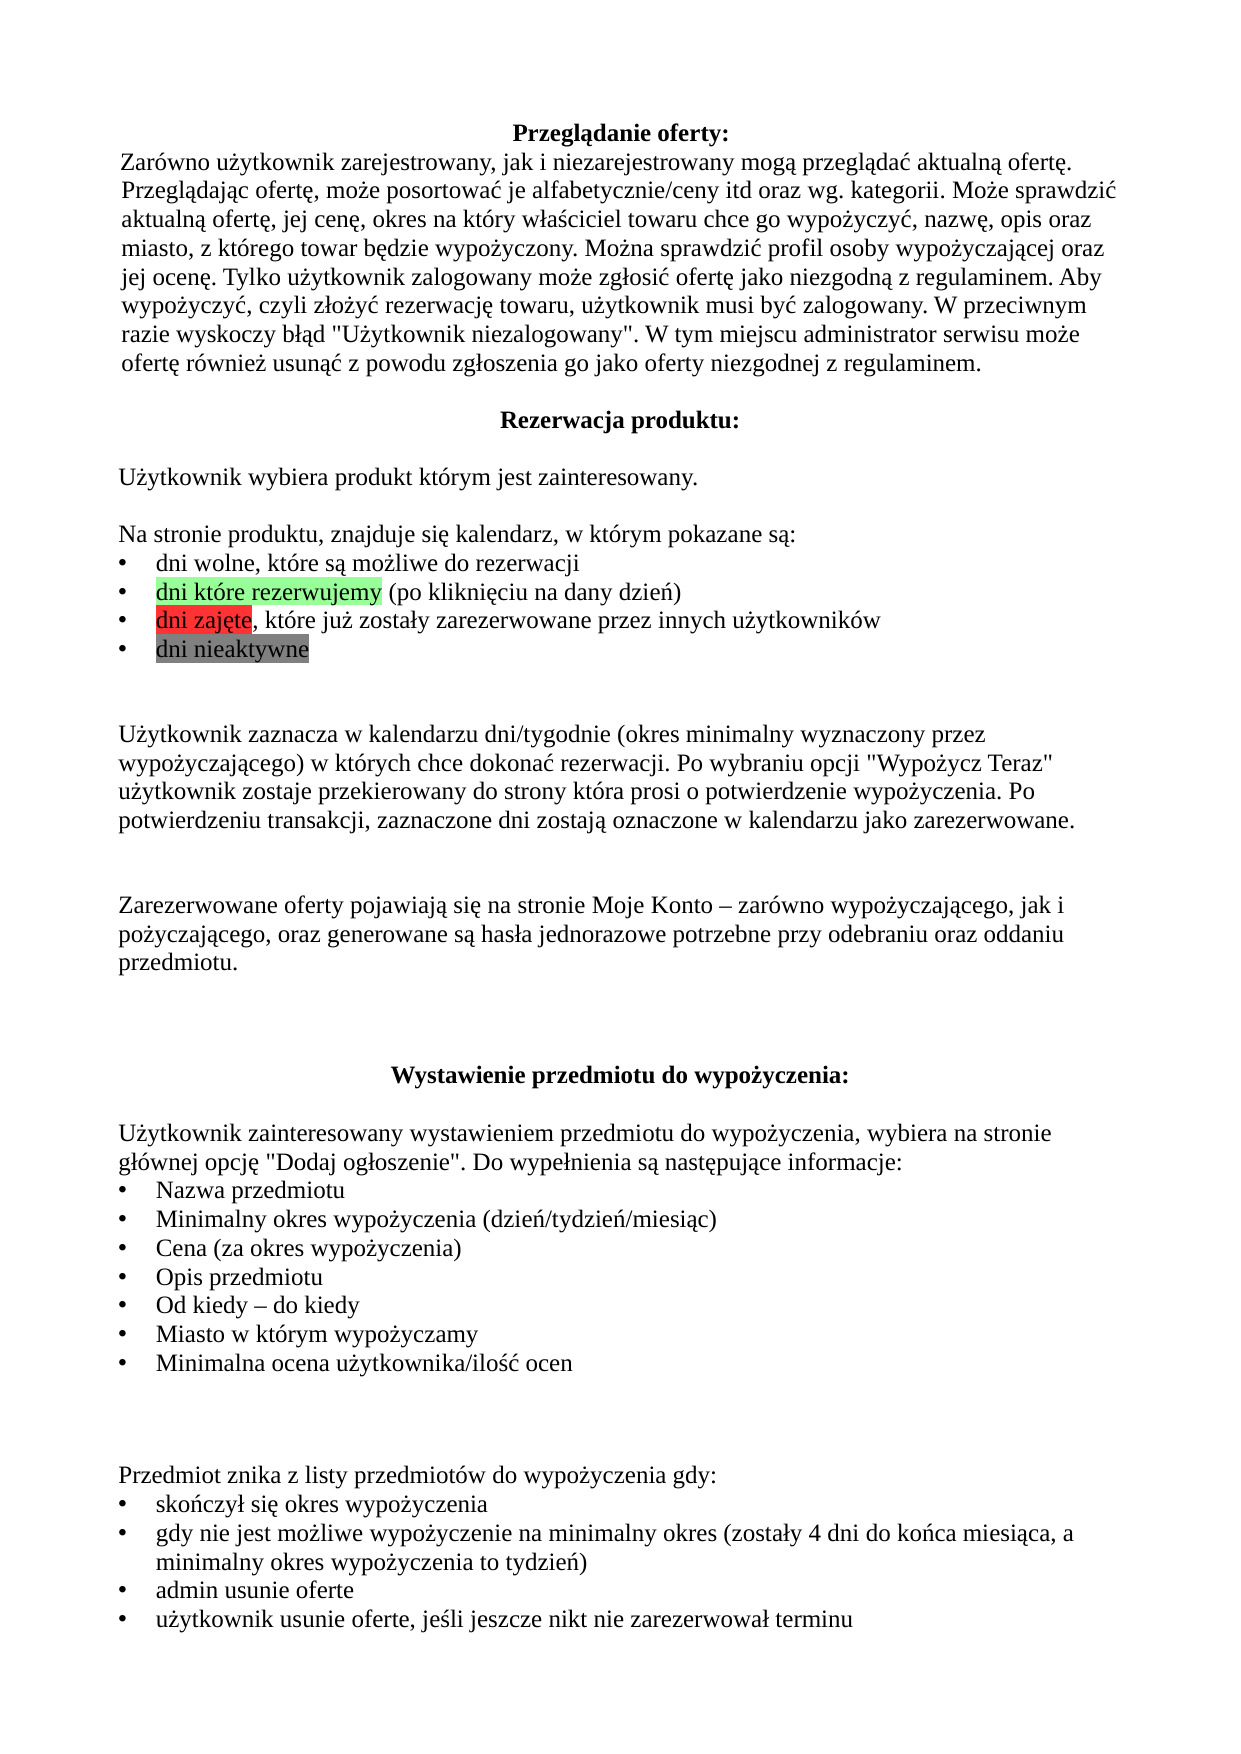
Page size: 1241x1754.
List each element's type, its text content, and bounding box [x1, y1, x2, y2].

list dni wolne, które są możliwe do rezerwacji [118, 548, 1122, 577]
text Użytkownik zainteresowany wystawieniem przedmiotu do wypożyczenia, wybiera na stronie głównej opcję "Dodaj ogłoszenie". Do wypełnienia są następujące informacje: [118, 1118, 1122, 1175]
text Zarezerwowane oferty pojawiają się na stronie Moje Konto – zarówno wypożyczającego, jak i pożyczającego, oraz generowane są hasła jednorazowe potrzebne przy odebraniu oraz oddaniu przedmiotu. [118, 890, 1122, 976]
list dni zajęte, które już zostały zarezerwowane przez innych użytkowników [118, 605, 1122, 634]
list Miasto w którym wypożyczamy [118, 1319, 1122, 1348]
list dni które rezerwujemy (po kliknięciu na dany dzień) [118, 577, 1122, 605]
list admin usunie oferte [118, 1576, 1122, 1604]
text Wystawienie przedmiotu do wypożyczenia: [118, 1060, 1122, 1089]
text Użytkownik wybiera produkt którym jest zainteresowany. [118, 462, 1122, 491]
list dni nieaktywne [118, 634, 1122, 663]
list Minimalny okres wypożyczenia (dzień/tydzień/miesiąc) [118, 1204, 1122, 1233]
list użytkownik usunie oferte, jeśli jeszcze nikt nie zarezerwował terminu [118, 1604, 1122, 1633]
text Rezerwacja produktu: [118, 406, 1122, 434]
list gdy nie jest możliwe wypożyczenie na minimalny okres (zostały 4 dni do końca miesiąca, a minimalny okres wypożyczenia to tydzień) [118, 1518, 1122, 1576]
list skończył się okres wypożyczenia [118, 1489, 1122, 1518]
list Opis przedmiotu [118, 1262, 1122, 1290]
text Na stronie produktu, znajduje się kalendarz, w którym pokazane są: [118, 519, 1122, 548]
text Użytkownik zaznacza w kalendarzu dni/tygodnie (okres minimalny wyznaczony przez wypożyczającego) w których chce dokonać rezerwacji. Po wybraniu opcji "Wypożycz Teraz" użytkownik zostaje przekierowany do strony która prosi o potwierdzenie wypożyczenia. Po potwierdzeniu transakcji, zaznaczone dni zostają oznaczone w kalendarzu jako zarezerwowane. [118, 719, 1122, 834]
list Cena (za okres wypożyczenia) [118, 1233, 1122, 1262]
list Nazwa przedmiotu [118, 1175, 1122, 1204]
text Przedmiot znika z listy przedmiotów do wypożyczenia gdy: [118, 1461, 1122, 1489]
text Przeglądanie oferty: [120, 118, 1122, 147]
text Zarówno użytkownik zarejestrowany, jak i niezarejestrowany mogą przeglądać aktualną ofertę. Przeglądając ofertę, może posortować je alfabetycznie/ceny itd oraz wg. kategorii. Może sprawdzić aktualną ofertę, jej cenę, okres na który właściciel towaru chce go wypożyczyć, nazwę, opis oraz miasto, z którego towar będzie wypożyczony. Można sprawdzić profil osoby wypożyczającej oraz jej ocenę. Tylko użytkownik zalogowany może zgłosić ofertę jako niezgodną z regulaminem. Aby wypożyczyć, czyli złożyć rezerwację towaru, użytkownik musi być zalogowany. W przeciwnym razie wyskoczy błąd "Użytkownik niezalogowany". W tym miejscu administrator serwisu może ofertę również usunąć z powodu zgłoszenia go jako oferty niezgodnej z regulaminem. [120, 147, 1122, 377]
list Od kiedy – do kiedy [118, 1290, 1122, 1319]
list Minimalna ocena użytkownika/ilość ocen [118, 1348, 1122, 1377]
